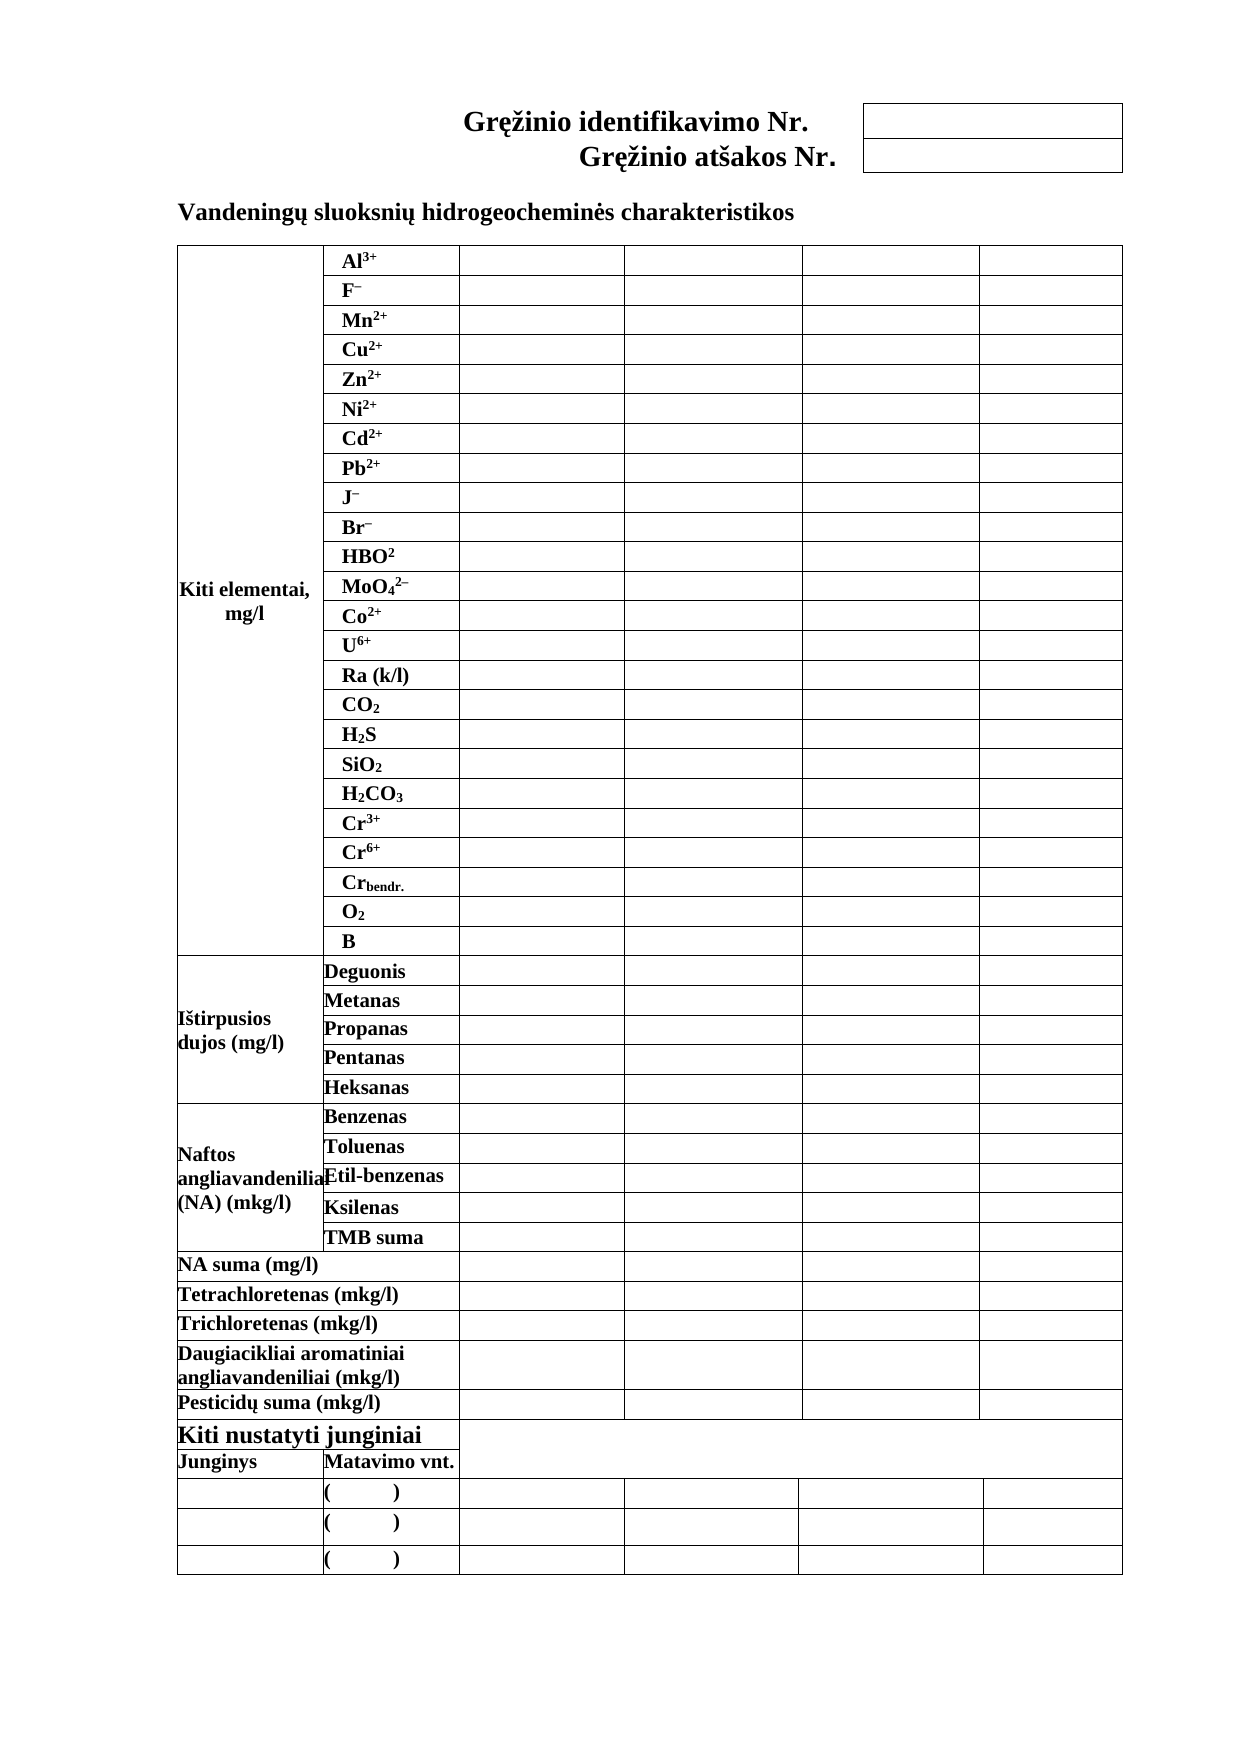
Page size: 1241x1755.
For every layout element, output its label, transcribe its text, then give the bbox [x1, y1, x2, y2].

table_cell MoO42– [324, 572, 459, 600]
table_cell [625, 927, 802, 955]
table_cell [625, 720, 802, 748]
table_cell [980, 868, 1122, 896]
table_cell [460, 542, 624, 571]
table_cell [980, 1311, 1122, 1340]
table_cell ( ) [324, 1509, 459, 1544]
table_cell [460, 661, 624, 689]
table_cell B [324, 927, 459, 955]
table_cell Crbendr. [324, 868, 459, 896]
table_cell [980, 1223, 1122, 1251]
table_cell Toluenas [324, 1134, 459, 1162]
table_cell [460, 454, 624, 482]
table_cell [460, 1479, 624, 1508]
table_cell [460, 1449, 624, 1478]
table_cell [625, 1164, 802, 1192]
table_cell HBO2 [324, 542, 459, 571]
table_cell [624, 1449, 798, 1478]
table_cell [460, 1420, 1122, 1448]
table_cell [803, 720, 979, 748]
table_cell [980, 720, 1122, 748]
table_cell [803, 868, 979, 896]
table_cell [625, 1479, 798, 1508]
table_cell [625, 1223, 802, 1251]
table_cell Ra (k/l) [324, 661, 459, 689]
table_cell [803, 1282, 979, 1310]
table_cell Daugiacikliai aromatiniai angliavandeniliai (mkg/l) [178, 1341, 459, 1389]
table_cell SiO2 [324, 749, 459, 778]
table_cell Cd2+ [324, 424, 459, 452]
table_cell [460, 1311, 624, 1340]
table_cell [864, 139, 1122, 172]
table_cell [460, 749, 624, 778]
table_cell [625, 335, 802, 364]
table_cell [625, 779, 802, 807]
table_cell TMB suma [324, 1223, 459, 1251]
table_cell [460, 513, 624, 541]
table_cell [460, 1223, 624, 1251]
text Vandeningų sluoksnių hidrogeocheminės charakteristikos [177, 197, 1122, 226]
table_cell [803, 306, 979, 334]
table_cell [803, 779, 979, 807]
table_cell [625, 1282, 802, 1310]
table_cell [460, 956, 624, 985]
table_cell CO2 [324, 690, 459, 719]
table_cell [803, 454, 979, 482]
table_cell [625, 897, 802, 926]
table_cell Co2+ [324, 601, 459, 630]
table_cell [460, 1016, 624, 1044]
table_cell [460, 335, 624, 364]
table_cell [625, 306, 802, 334]
table_cell [803, 1164, 979, 1192]
table_cell [980, 690, 1122, 719]
table_cell [980, 1016, 1122, 1044]
table_cell [984, 1509, 1122, 1544]
table_cell [460, 927, 624, 955]
table_cell Br– [324, 513, 459, 541]
table_cell [803, 749, 979, 778]
table_cell [980, 749, 1122, 778]
table_cell [803, 424, 979, 452]
table_cell [460, 838, 624, 867]
table_cell [460, 365, 624, 393]
table_header [980, 246, 1122, 275]
table_cell [980, 779, 1122, 807]
table_cell [625, 661, 802, 689]
table_cell [460, 1104, 624, 1133]
table_cell [980, 897, 1122, 926]
table_cell [625, 1509, 798, 1544]
table_cell [803, 1075, 979, 1103]
table_cell [625, 394, 802, 423]
table_cell [460, 1341, 624, 1389]
table_cell [460, 779, 624, 807]
table_cell Cu2+ [324, 335, 459, 364]
table_cell [625, 276, 802, 304]
table_cell [460, 1282, 624, 1310]
table_cell Gręžinio atšakos Nr. [177, 138, 863, 172]
table_cell [980, 276, 1122, 304]
table_cell [980, 306, 1122, 334]
table_cell [984, 1449, 1122, 1478]
table_cell [980, 1390, 1122, 1419]
table_cell [625, 1546, 798, 1574]
table_cell [625, 1075, 802, 1103]
table_cell [625, 1252, 802, 1281]
table_cell [460, 690, 624, 719]
table_cell [625, 838, 802, 867]
table_cell [625, 454, 802, 482]
table_cell [980, 1164, 1122, 1192]
table_cell [460, 809, 624, 837]
table_cell [980, 424, 1122, 452]
table_cell [803, 897, 979, 926]
table_header Al3+ [324, 246, 459, 275]
table_cell [625, 809, 802, 837]
table_cell Cr6+ [324, 838, 459, 867]
table_cell [625, 513, 802, 541]
table_cell U6+ [324, 631, 459, 659]
table_cell [625, 1193, 802, 1222]
table_cell [460, 1164, 624, 1192]
table_cell [178, 1546, 323, 1574]
table_cell J– [324, 483, 459, 512]
table_cell [460, 1252, 624, 1281]
table_cell [460, 897, 624, 926]
table_cell [803, 927, 979, 955]
table_cell [803, 394, 979, 423]
table_cell [460, 986, 624, 1014]
table_cell [625, 1390, 802, 1419]
table_cell Ištirpusios dujos (mg/l) [178, 956, 323, 1103]
table_cell [803, 631, 979, 659]
table_cell [625, 424, 802, 452]
table_cell [980, 927, 1122, 955]
table_cell [460, 720, 624, 748]
table_cell [803, 809, 979, 837]
table_cell Benzenas [324, 1104, 459, 1133]
table_cell [799, 1479, 983, 1508]
table_cell Ksilenas [324, 1193, 459, 1222]
table_cell [625, 365, 802, 393]
table_cell F– [324, 276, 459, 304]
table_cell Kiti nustatyti junginiai [178, 1420, 459, 1448]
table_cell [980, 838, 1122, 867]
table_cell [803, 1104, 979, 1133]
table_cell [980, 1252, 1122, 1281]
table_cell [803, 276, 979, 304]
table_cell [803, 542, 979, 571]
table_cell [980, 1075, 1122, 1103]
table_cell [803, 1016, 979, 1044]
table_cell H2S [324, 720, 459, 748]
table_cell Matavimo vnt. [324, 1450, 459, 1478]
table_cell [803, 1311, 979, 1340]
table_cell Zn2+ [324, 365, 459, 393]
table_cell [460, 1193, 624, 1222]
table_cell [460, 424, 624, 452]
table_cell [460, 1134, 624, 1162]
table_cell [980, 1282, 1122, 1310]
table_cell [798, 1449, 984, 1478]
table_header Gręžinio identifikavimo Nr. [177, 103, 863, 138]
table_cell [803, 1341, 979, 1389]
table_cell [625, 631, 802, 659]
table_cell [984, 1546, 1122, 1574]
table_cell [625, 601, 802, 630]
table_cell Metanas [324, 986, 459, 1014]
table_header [864, 104, 1122, 138]
table_cell [625, 483, 802, 512]
table_cell [980, 661, 1122, 689]
table_cell Naftos angliavandeniliai (NA) (mkg/l) [178, 1104, 323, 1251]
table_cell [980, 986, 1122, 1014]
table_cell [625, 1341, 802, 1389]
table_cell [625, 956, 802, 985]
table_cell [980, 513, 1122, 541]
table_cell [625, 868, 802, 896]
table_cell [803, 513, 979, 541]
table_cell [460, 572, 624, 600]
table_cell [803, 1223, 979, 1251]
table_cell [625, 572, 802, 600]
table_cell [460, 868, 624, 896]
table_cell [980, 572, 1122, 600]
table_cell [980, 483, 1122, 512]
table_cell [625, 690, 802, 719]
table_cell [803, 1193, 979, 1222]
table_cell [803, 661, 979, 689]
table_cell Ni2+ [324, 394, 459, 423]
table_cell [803, 1252, 979, 1281]
table_cell [625, 986, 802, 1014]
table_cell [799, 1546, 983, 1574]
table_cell [803, 1045, 979, 1074]
table_cell [803, 335, 979, 364]
table_cell [625, 1311, 802, 1340]
table_cell [803, 483, 979, 512]
table_cell [980, 542, 1122, 571]
table_cell [460, 1546, 624, 1574]
table_cell Heksanas [324, 1075, 459, 1103]
table_cell Deguonis [324, 956, 459, 985]
table_cell [803, 690, 979, 719]
table_cell [803, 838, 979, 867]
table_cell [980, 1193, 1122, 1222]
table_header [460, 246, 624, 275]
table_cell [625, 1104, 802, 1133]
table_cell [460, 601, 624, 630]
table_cell Junginys [178, 1450, 323, 1478]
table_header Kiti elementai, mg/l [178, 246, 323, 955]
table_cell [460, 1509, 624, 1544]
table_cell Etil-benzenas [324, 1164, 459, 1192]
table_cell [460, 483, 624, 512]
table_cell [625, 1134, 802, 1162]
table_cell [980, 335, 1122, 364]
table_cell [803, 986, 979, 1014]
table_cell [980, 454, 1122, 482]
table_cell ( ) [324, 1479, 459, 1508]
table_cell [980, 601, 1122, 630]
table_cell [460, 1075, 624, 1103]
table_cell [980, 1045, 1122, 1074]
table_cell [980, 631, 1122, 659]
table_cell [980, 365, 1122, 393]
table_cell [980, 956, 1122, 985]
table_cell [803, 1134, 979, 1162]
table_cell Mn2+ [324, 306, 459, 334]
table_cell [460, 631, 624, 659]
table_cell Pentanas [324, 1045, 459, 1074]
table_cell [625, 542, 802, 571]
table_cell [625, 1045, 802, 1074]
table_cell [625, 749, 802, 778]
table_cell O2 [324, 897, 459, 926]
table_header [803, 246, 979, 275]
table_cell [803, 365, 979, 393]
table_cell [803, 1390, 979, 1419]
table_cell Trichloretenas (mkg/l) [178, 1311, 459, 1340]
table_cell [980, 1134, 1122, 1162]
table_cell [803, 572, 979, 600]
table_cell NA suma (mg/l) [178, 1252, 459, 1281]
table_cell [460, 394, 624, 423]
table_cell [460, 276, 624, 304]
table_cell [980, 809, 1122, 837]
table_cell [803, 956, 979, 985]
table_header [625, 246, 802, 275]
table_cell ( ) [324, 1546, 459, 1574]
table_cell [178, 1479, 323, 1508]
table_cell [799, 1509, 983, 1544]
table_cell Propanas [324, 1016, 459, 1044]
table_cell Pesticidų suma (mkg/l) [178, 1390, 459, 1419]
table_cell [460, 1045, 624, 1074]
table_cell [460, 1390, 624, 1419]
table_cell H2CO3 [324, 779, 459, 807]
table_cell [178, 1509, 323, 1544]
table_cell [803, 601, 979, 630]
table_cell [980, 1104, 1122, 1133]
table_cell Pb2+ [324, 454, 459, 482]
table_cell [984, 1479, 1122, 1508]
table_cell [980, 1341, 1122, 1389]
table_cell [625, 1016, 802, 1044]
table_cell [460, 306, 624, 334]
table_cell Tetrachloretenas (mkg/l) [178, 1282, 459, 1310]
table_cell Cr3+ [324, 809, 459, 837]
table_cell [980, 394, 1122, 423]
